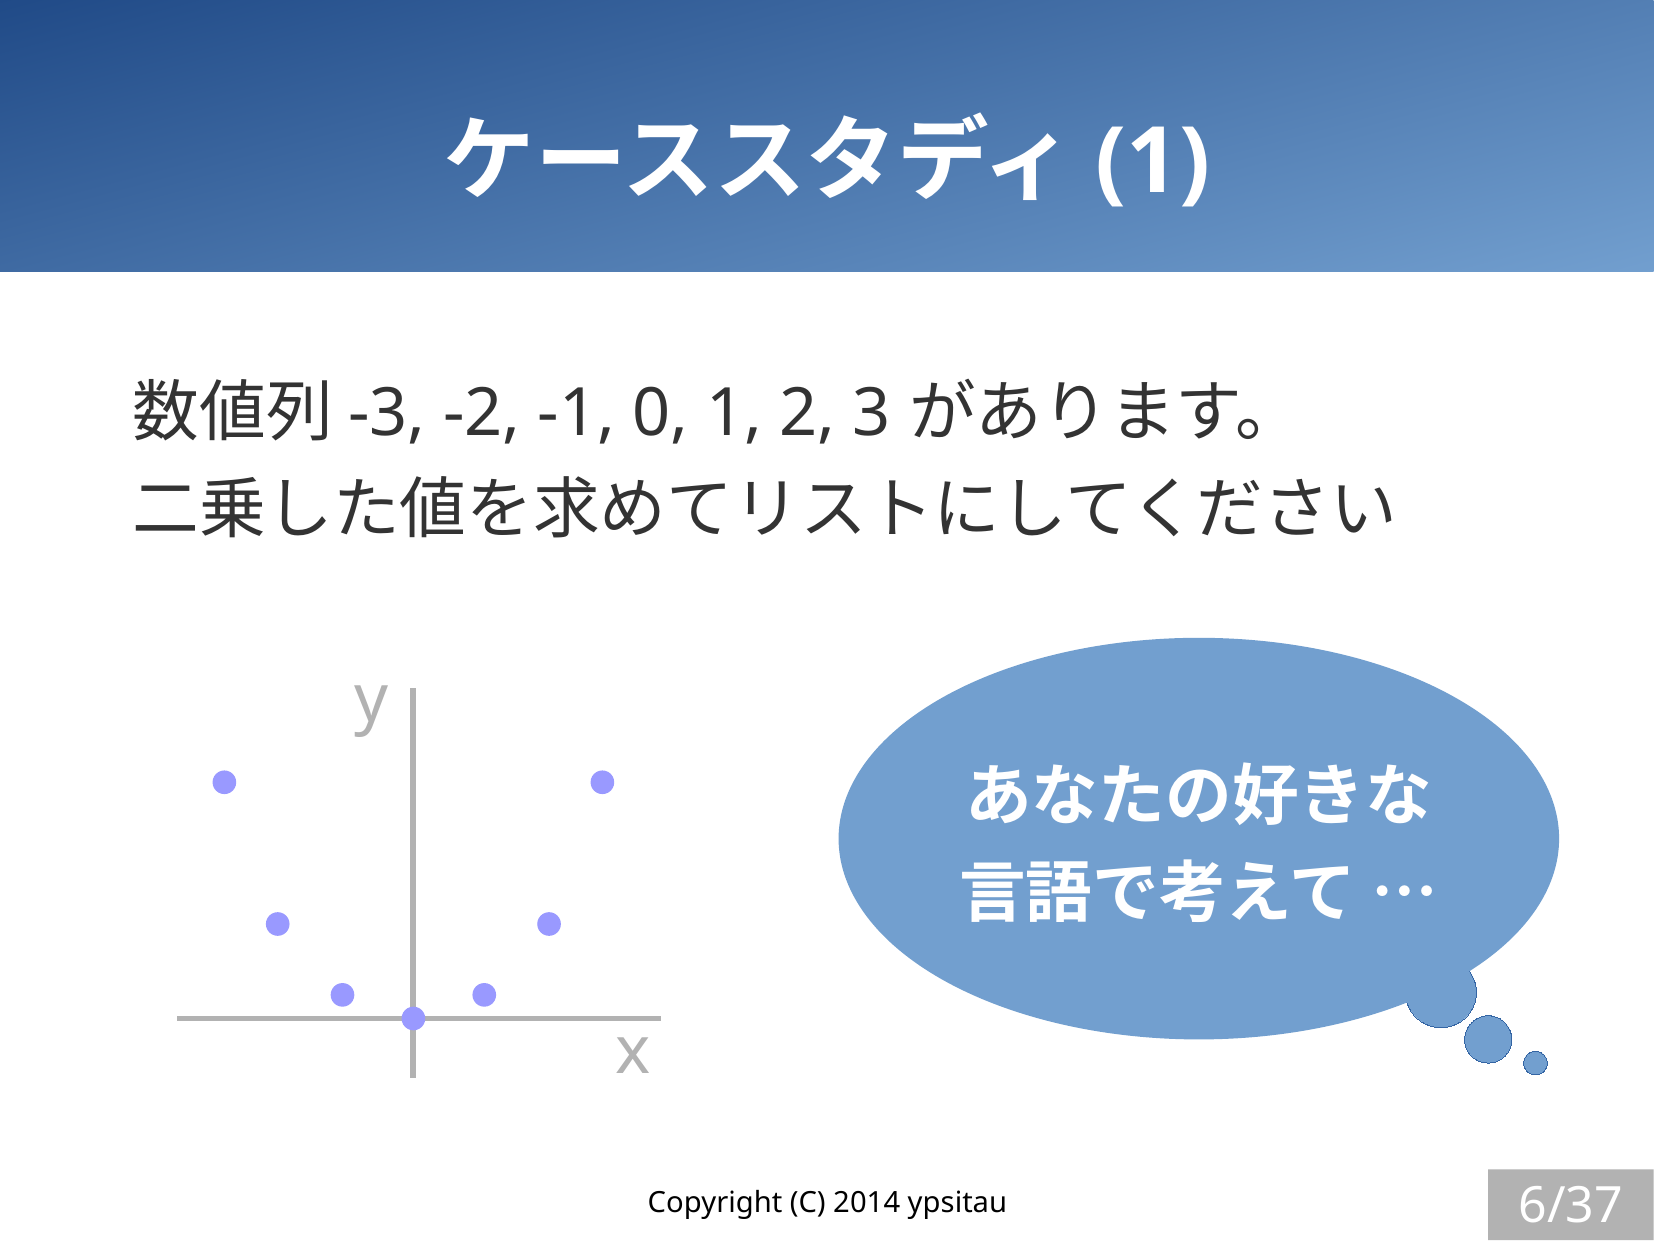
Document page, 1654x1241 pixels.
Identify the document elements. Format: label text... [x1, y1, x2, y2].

text_box [1523, 1051, 1548, 1075]
text_box [1464, 1015, 1512, 1064]
text_box x [601, 994, 662, 1099]
text_box y [339, 643, 402, 747]
text_box [330, 983, 355, 1007]
text_box [265, 912, 290, 936]
text_box [472, 983, 497, 1007]
text_box [212, 770, 237, 795]
text_box [401, 1006, 426, 1031]
title ケーススタディ (1) [82, 49, 1571, 257]
text_box [537, 912, 561, 936]
text_box [1407, 971, 1477, 1028]
text_box あなたの好きな 言語で考えて … [838, 637, 1560, 1040]
text_box [590, 770, 615, 795]
text_box 数値列 -3, -2, -1, 0, 1, 2, 3 があります。 二乗した値を求めてリストにしてください [118, 350, 1417, 567]
